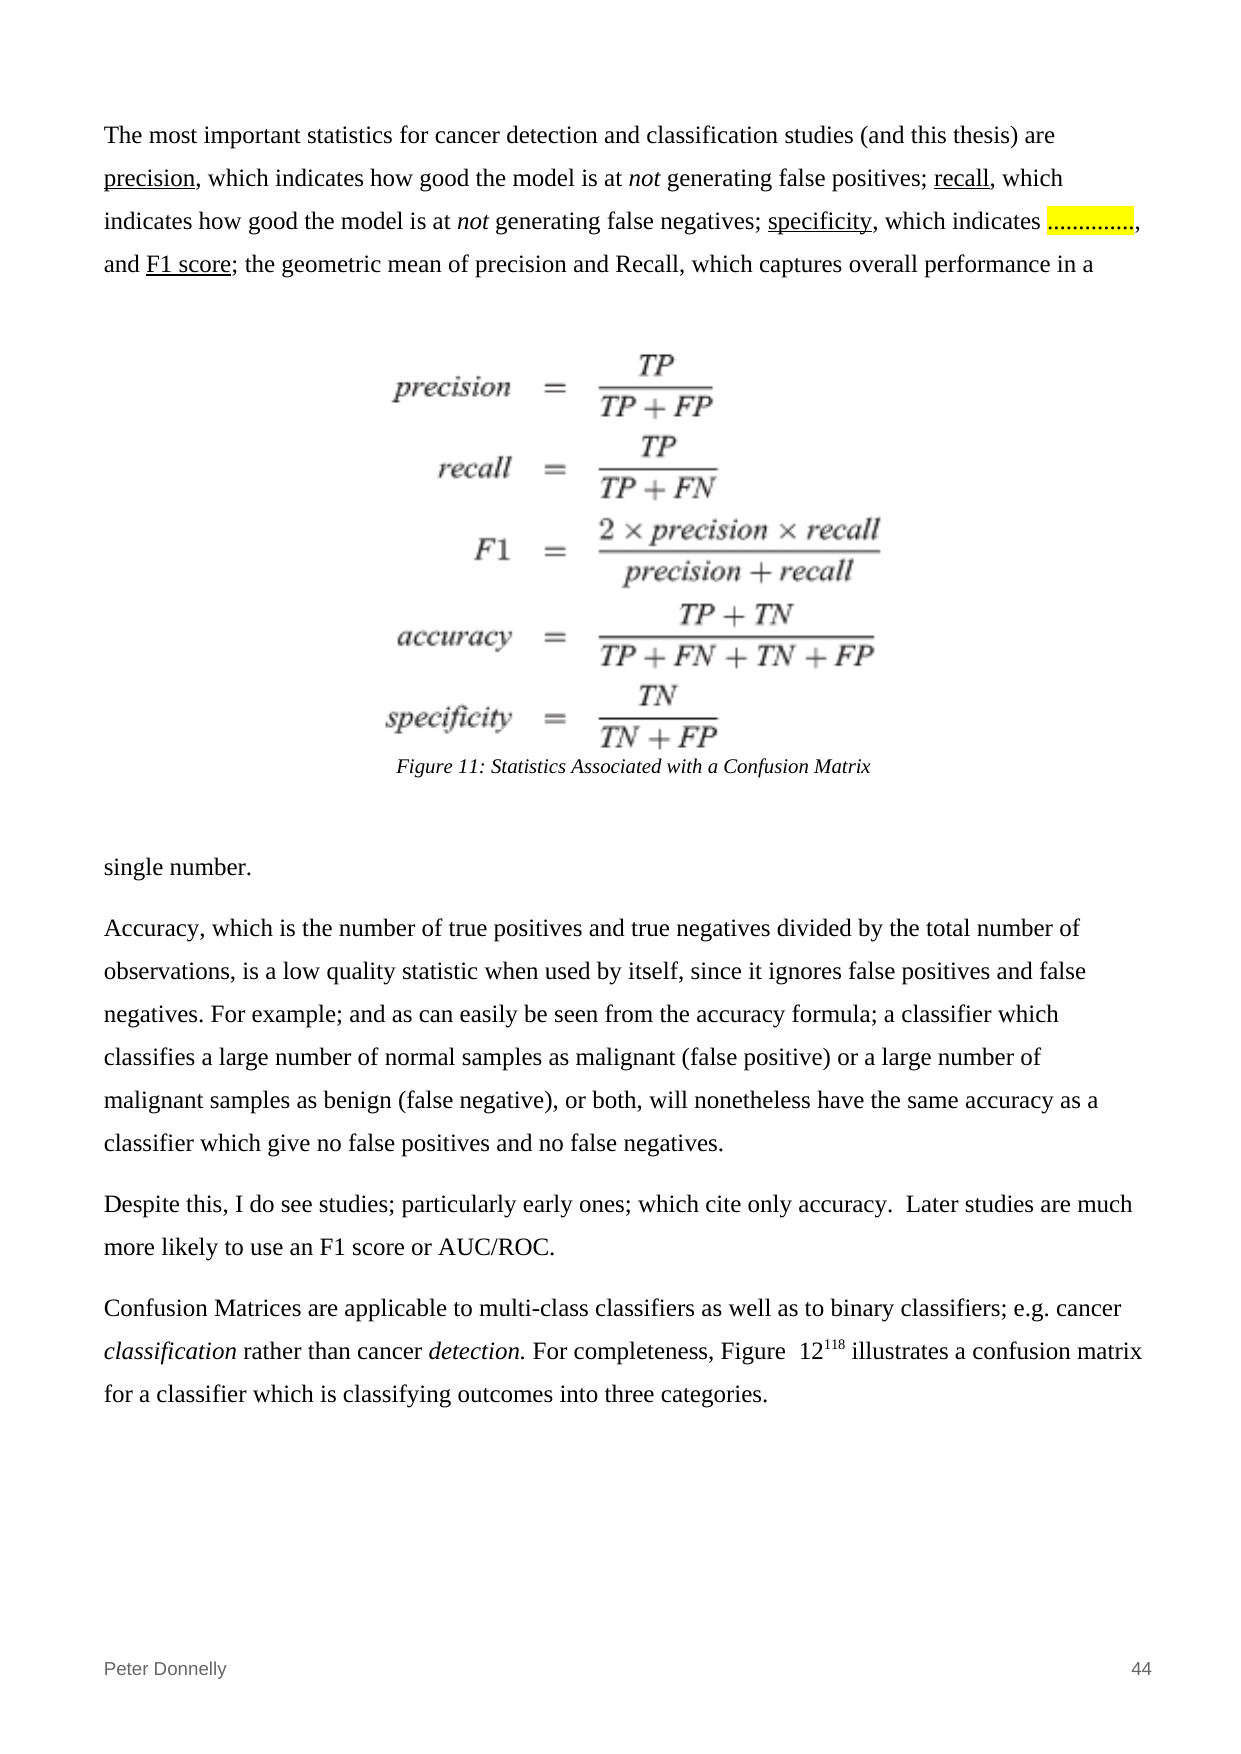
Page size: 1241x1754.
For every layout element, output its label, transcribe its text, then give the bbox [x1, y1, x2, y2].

text Accuracy, which is the number of true positives and true negatives divided by the total number of observations, is a low quality statistic when used by itself, since it ignores false positives and false negatives. For example; and as can easily be seen from the accuracy formula; a classifier which classifies a large number of normal samples as malignant (false positive) or a large number of malignant samples as benign (false negative), or both, will nonetheless have the same accuracy as a classifier which give no false positives and no false negatives. [103, 913, 1146, 1157]
picture [382, 351, 885, 754]
text Figure 11: Statistics Associated with a Confusion Matrix [375, 364, 891, 778]
text The most important statistics for cancer detection and classification studies (and this thesis) are precision, which indicates how good the model is at not generating false positives; recall, which indicates how good the model is at not generating false negatives; specificity, which indicates .............., and F1 score; the geometric mean of precision and Recall, which captures overall performance in a single number. [103, 120, 1146, 881]
text Confusion Matrices are applicable to multi-class classifiers as well as to binary classifiers; e.g. cancer classification rather than cancer detection. For completeness, Figure 12 illustrates a confusion matrix for a classifier which is classifying outcomes into three categories. [103, 1293, 1146, 1408]
text Despite this, I do see studies; particularly early ones; which cite only accuracy. Later studies are much more likely to use an F1 score or AUC/ROC. [103, 1189, 1146, 1261]
